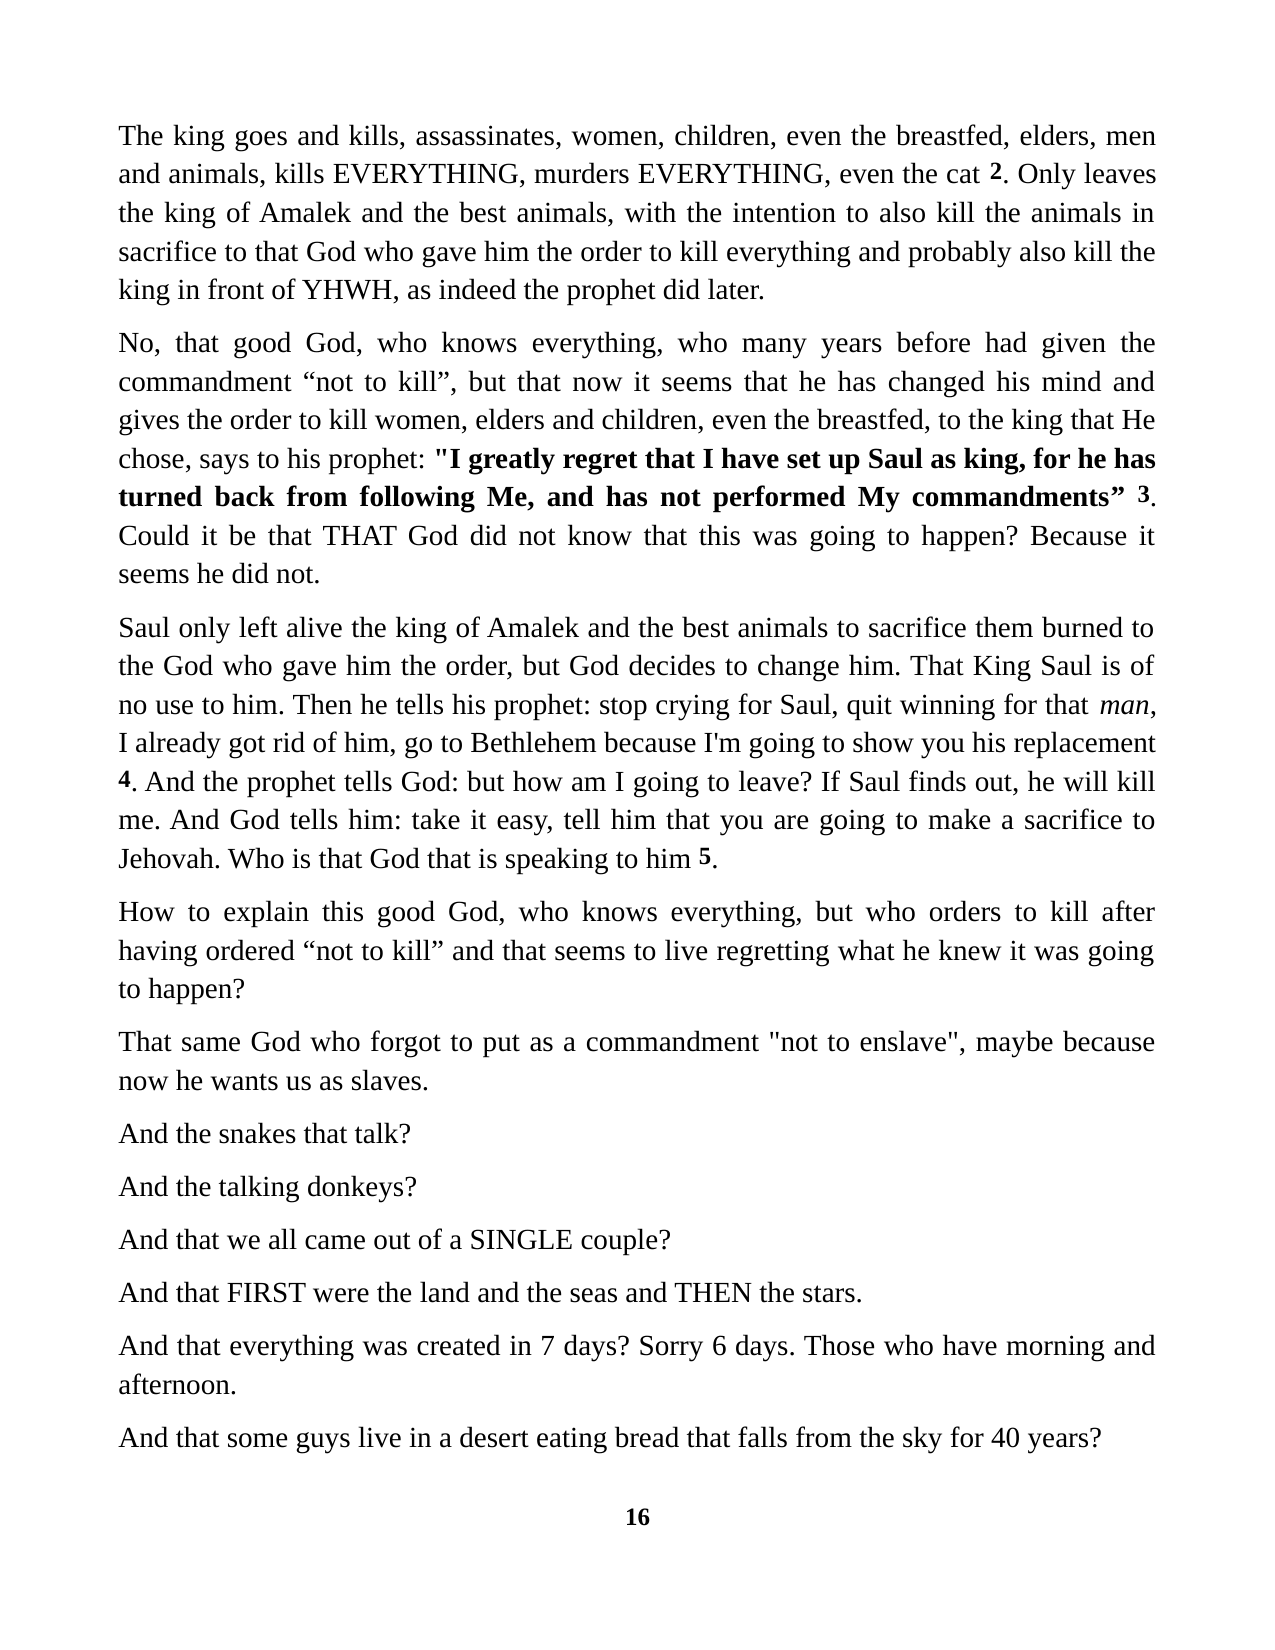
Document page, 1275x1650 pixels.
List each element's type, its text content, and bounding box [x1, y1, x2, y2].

text The king goes and kills, assassinates, women, children, even the breastfed, elders, men and animals, kills EVERYTHING, murders EVERYTHING, even the cat . Only leaves the king of Amalek and the best animals, with the intention to also kill the animals in sacrifice to that God who gave him the order to kill everything and probably also kill the king in front of YHWH, as indeed the prophet did later. [118, 118, 1157, 306]
text And the snakes that talk? [118, 1116, 1157, 1149]
text No, that good God, who knows everything, who many years before had given the commandment “not to kill”, but that now it seems that he has changed his mind and gives the order to kill women, elders and children, even the breastfed, to the king that He chose, says to his prophet: "I greatly regret that I have set up Saul as king, for he has turned back from following Me, and has not performed My commandments” . Could it be that THAT God did not know that this was going to happen? Because it seems he did not. [118, 325, 1157, 590]
text And that some guys live in a desert eating bread that falls from the sky for 40 years? [118, 1420, 1157, 1454]
text How to explain this good God, who knows everything, but who orders to kill after having ordered “not to kill” and that seems to live regretting what he knew it was going to happen? [118, 894, 1157, 1005]
text And that everything was created in 7 days? Sorry 6 days. Those who have morning and afternoon. [118, 1328, 1157, 1401]
text That same God who forgot to put as a commandment "not to enslave", maybe because now he wants us as slaves. [118, 1024, 1157, 1096]
text And that FIRST were the land and the seas and THEN the stars. [118, 1275, 1157, 1309]
text And the talking donkeys? [118, 1169, 1157, 1203]
text And that we all came out of a SINGLE couple? [118, 1222, 1157, 1256]
text Saul only left alive the king of Amalek and the best animals to sacrifice them burned to the God who gave him the order, but God decides to change him. That King Saul is of no use to him. Then he tells his prophet: stop crying for Saul, quit winning for that man, I already got rid of him, go to Bethlehem because I'm going to show you his replacement . And the prophet tells God: but how am I going to leave? If Saul finds out, he will kill me. And God tells him: take it easy, tell him that you are going to make a sacrifice to Jehovah. Who is that God that is speaking to him . [118, 610, 1157, 874]
